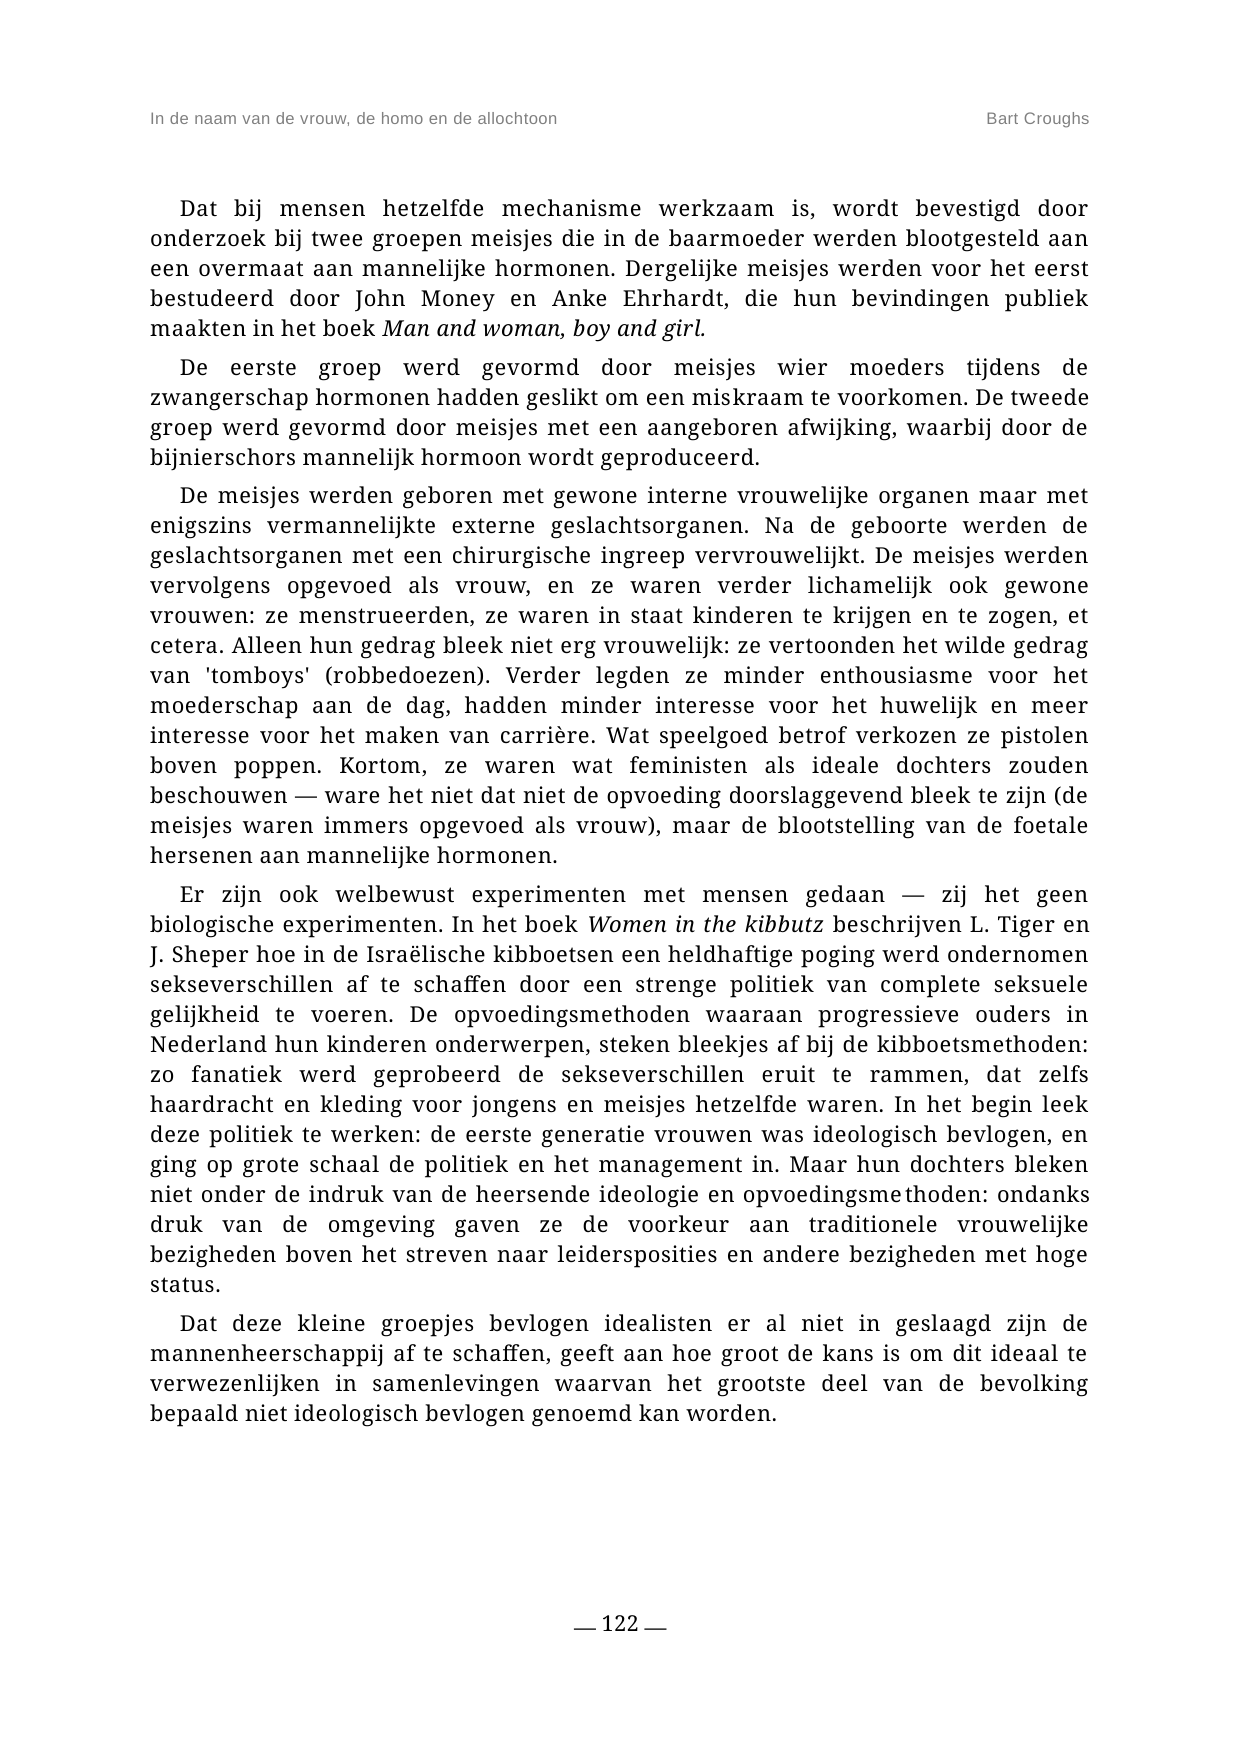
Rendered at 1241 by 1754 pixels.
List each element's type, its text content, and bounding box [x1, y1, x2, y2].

text De eerste groep werd gevormd door meisjes wier moeders tijdens de zwangerschap hormonen hadden geslikt om een mis­kraam te voorkomen. De tweede groep werd gevormd door meisjes met een aangeboren afwijking, waarbij door de bijnierschors mannelijk hormoon wordt geproduceerd. [150, 352, 1090, 472]
text Dat bij mensen hetzelfde mechanisme werkzaam is, wordt bevestigd door onderzoek bij twee groepen meisjes die in de baarmoeder werden blootgesteld aan een overmaat aan mannelijke hormonen. Dergelijke meisjes werden voor het eerst bestudeerd door John Money en Anke Ehrhardt, die hun bevindingen publiek maakten in het boek Man and woman, boy and girl. [150, 193, 1090, 343]
text Dat deze kleine groepjes bevlogen idealisten er al niet in geslaagd zijn de mannenheerschappij af te schaffen, geeft aan hoe groot de kans is om dit ideaal te verwezenlijken in samenlevingen waarvan het grootste deel van de bevolking bepaald niet ideologisch bevlogen genoemd kan worden. [150, 1308, 1090, 1428]
text De meisjes werden geboren met gewone interne vrouwelijke organen maar met enigszins vermannelijkte externe geslachtsorganen. Na de geboorte werden de geslachtsorganen met een chirurgische ingreep vervrouwelijkt. De meisjes werden vervolgens opgevoed als vrouw, en ze waren verder lichamelijk ook gewone vrouwen: ze menstrueerden, ze waren in staat kinderen te krijgen en te zogen, et cetera. Alleen hun gedrag bleek niet erg vrouwelijk: ze vertoonden het wilde gedrag van 'tomboys' (robbedoezen). Verder legden ze minder enthousiasme voor het moederschap aan de dag, hadden minder interesse voor het huwelijk en meer interesse voor het maken van carrière. Wat speelgoed betrof verkozen ze pistolen boven poppen. Kortom, ze waren wat feministen als ideale dochters zouden beschouwen — ware het niet dat niet de opvoeding doorslaggevend bleek te zijn (de meisjes waren immers opgevoed als vrouw), maar de blootstelling van de foetale hersenen aan mannelijke hormonen. [150, 480, 1090, 870]
text Er zijn ook welbewust experimenten met mensen gedaan — zij het geen biologische experimenten. In het boek Women in the kibbutz beschrijven L. Tiger en J. Sheper hoe in de Israëlische kibboetsen een heldhaftige poging werd ondernomen sekseverschillen af te schaffen door een strenge politiek van complete seksuele gelijkheid te voeren. De opvoedingsmethoden waaraan progressieve ouders in Nederland hun kinderen onderwerpen, steken bleekjes af bij de kibboetsmethoden: zo fanatiek werd geprobeerd de sekseverschillen eruit te rammen, dat zelfs haardracht en kleding voor jongens en meisjes hetzelfde waren. In het begin leek deze politiek te werken: de eerste generatie vrouwen was ideologisch bevlogen, en ging op grote schaal de politiek en het management in. Maar hun dochters bleken niet onder de indruk van de heersende ideologie en opvoedingsme­thoden: ondanks druk van de omgeving gaven ze de voorkeur aan traditionele vrouwelijke bezigheden boven het streven naar leidersposities en andere bezigheden met hoge status. [150, 879, 1090, 1299]
